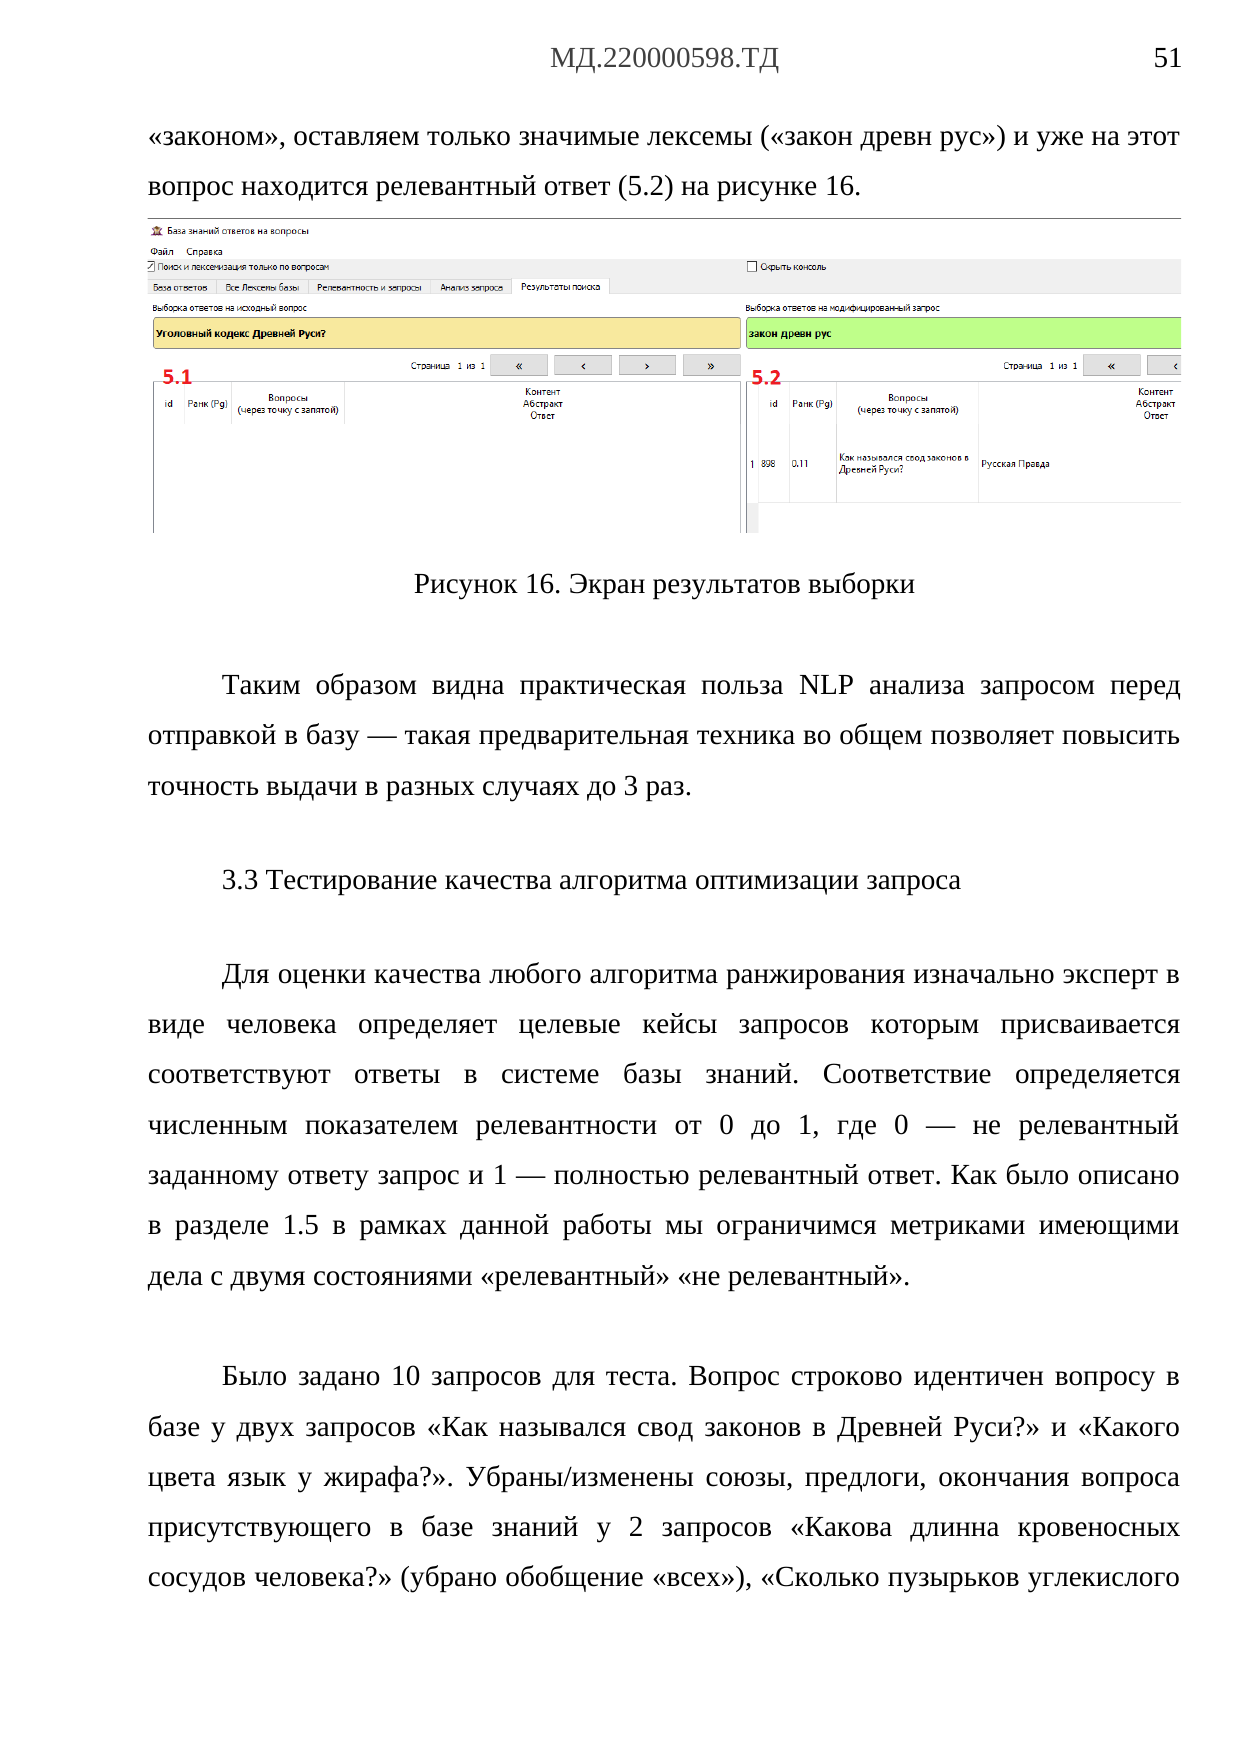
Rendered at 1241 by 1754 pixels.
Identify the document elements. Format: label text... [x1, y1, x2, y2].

text Было задано 10 запросов для теста. Вопрос строково идентичен вопросу в базе у двух запросов «Как назывался свод законов в Древней Руси?» и «Какого цвета язык у жирафа?». Убраны/изменены союзы, предлоги, окончания вопроса присутствующего в базе знаний у 2 запросов «Какова длинна кровеносных сосудов человека?» (убрано обобщение «всех»), «Сколько пузырьков углекислого [148, 1358, 1181, 1593]
text Для оценки качества любого алгоритма ранжирования изначально эксперт в виде человека определяет целевые кейсы запросов которым присваивается соответствуют ответы в системе базы знаний. Соответствие определяется численным показателем релевантности от 0 до 1, где 0 — не релевантный заданному ответу запрос и 1 — полностью релевантный ответ. Как было описано в разделе 1.5 в рамках данной работы мы ограничимся метриками имеющими дела с двумя состояниями «релевантный» «не релевантный». [148, 956, 1181, 1291]
subtitle Тестирование качества алгоритма оптимизации запроса [222, 862, 1181, 895]
text Таким образом видна практическая польза NLP анализа запросом перед отправкой в базу — такая предварительная техника во общем позволяет повысить точность выдачи в разных случаях до 3 раз. [148, 667, 1181, 801]
text «законом», оставляем только значимые лексемы («закон древн рус») и уже на этот вопрос находится релевантный ответ (5.2) на рисунке 16. [148, 118, 1181, 202]
text Рисунок 16. Экран результатов выборки [148, 533, 1181, 600]
picture [147, 218, 1182, 533]
